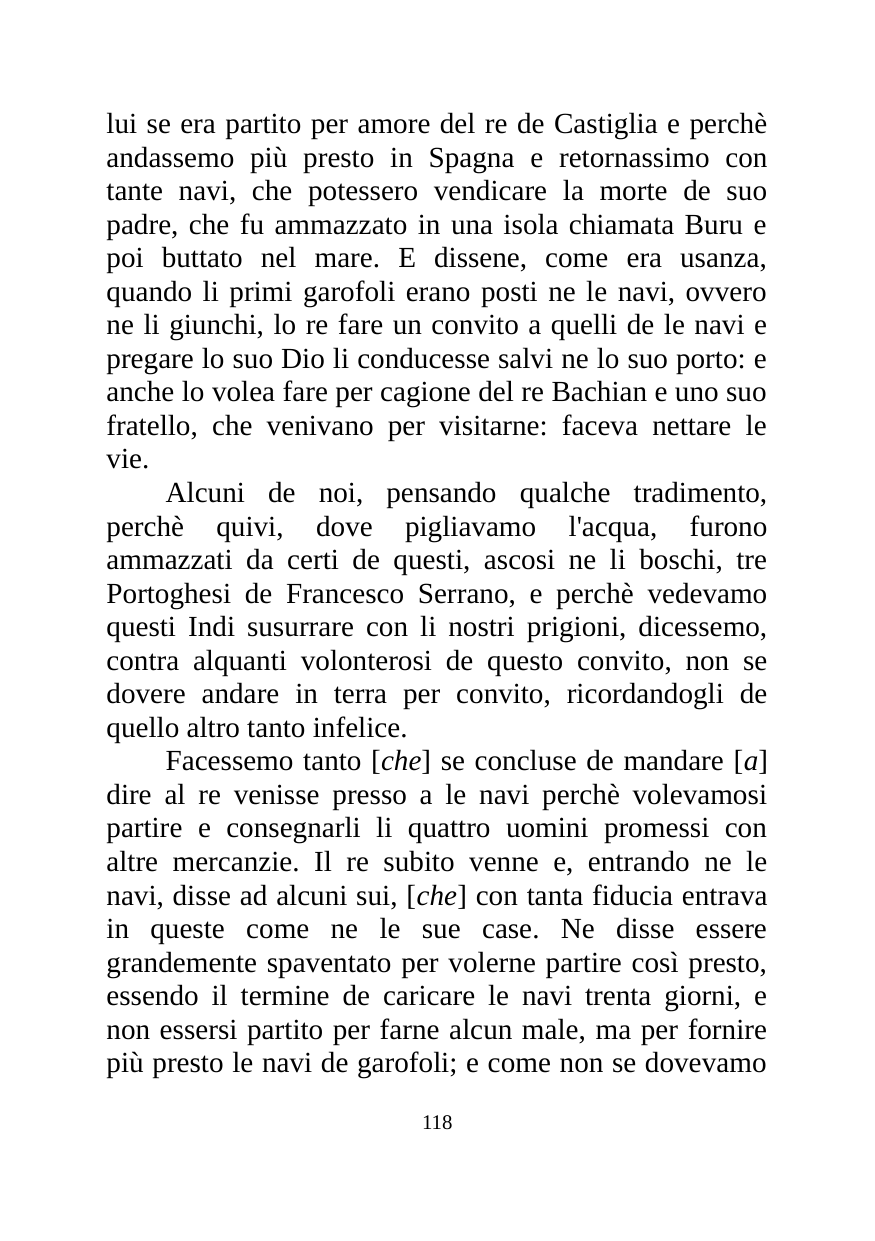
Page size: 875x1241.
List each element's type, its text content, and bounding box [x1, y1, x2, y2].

text Facessemo tanto [che] se concluse de mandare [a] dire al re venisse presso a le navi perchè volevamosi partire e consegnarli li quattro uomini promessi con altre mercanzie. Il re subito venne e, entrando ne le navi, disse ad alcuni sui, [che] con tanta fiducia entrava in queste come ne le sue case. Ne disse essere grandemente spaventato per volerne partire così presto, essendo il termine de caricare le navi trenta giorni, e non essersi partito per farne alcun male, ma per fornire più presto le navi de garofoli; e come non se dovevamo [106, 743, 768, 1079]
text Alcuni de noi, pensando qualche tradimento, perchè quivi, dove pigliavamo l'acqua, furono ammazzati da certi de questi, ascosi ne li boschi, tre Portoghesi de Francesco Serrano, e perchè vedevamo questi Indi susurrare con li nostri prigioni, dicessemo, contra alquanti volonterosi de questo convito, non se dovere andare in terra per convito, ricordandogli de quello altro tanto infelice. [106, 475, 768, 743]
text lui se era partito per amore del re de Castiglia e perchè andassemo più presto in Spagna e retornassimo con tante navi, che potessero vendicare la morte de suo padre, che fu ammazzato in una isola chiamata Buru e poi buttato nel mare. E dissene, come era usanza, quando li primi garofoli erano posti ne le navi, ovvero ne li giunchi, lo re fare un convito a quelli de le navi e pregare lo suo Dio li conducesse salvi ne lo suo porto: e anche lo volea fare per cagione del re Bachian e uno suo fratello, che venivano per visitarne: faceva nettare le vie. [106, 106, 768, 475]
